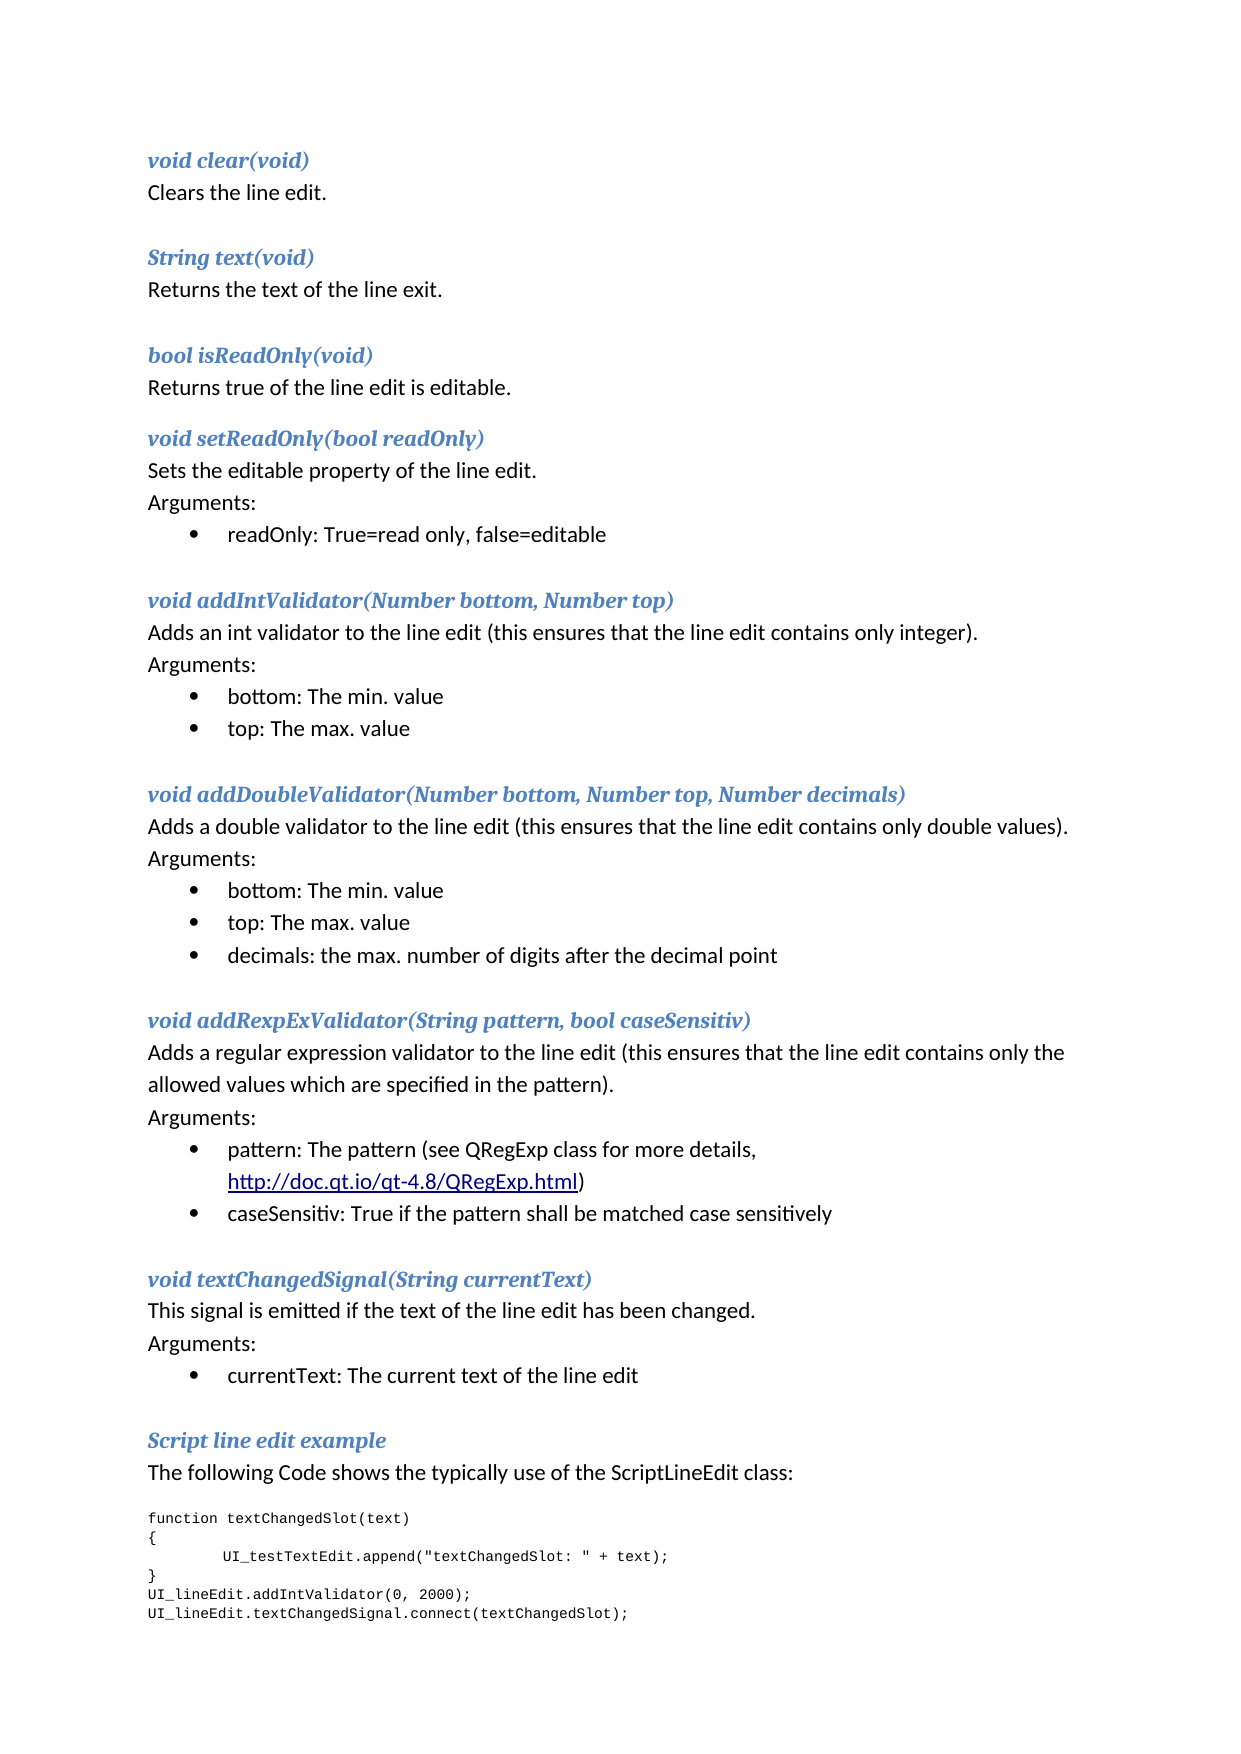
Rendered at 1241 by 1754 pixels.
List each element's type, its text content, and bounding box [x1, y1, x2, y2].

list readOnly: True=read only, false=editable [190, 520, 1093, 548]
text Arguments: [148, 1103, 1093, 1131]
list pattern: The pattern (see QRegExp class for more details, http://doc.qt.io/qt-4.8/QRegExp.html) [190, 1135, 1093, 1195]
subtitle void addRexpExValidator(String pattern, bool caseSensitiv) [148, 1008, 1093, 1034]
subtitle void setReadOnly(bool readOnly) [148, 426, 1093, 452]
text Clears the line edit. [148, 178, 1093, 206]
text This signal is emitted if the text of the line edit has been changed. [148, 1297, 1093, 1325]
text Adds a double validator to the line edit (this ensures that the line edit contains only double values). [148, 812, 1093, 840]
list top: The max. value [190, 714, 1093, 742]
text Arguments: [148, 844, 1093, 872]
subtitle void clear(void) [148, 148, 1093, 174]
subtitle void addDoubleValidator(Number bottom, Number top, Number decimals) [148, 782, 1093, 808]
text Arguments: [148, 650, 1093, 678]
subtitle void textChangedSignal(String currentText) [148, 1266, 1093, 1293]
list caseSensitiv: True if the pattern shall be matched case sensitively [190, 1199, 1093, 1227]
subtitle bool isReadOnly(void) [148, 343, 1093, 369]
text Adds a regular expression validator to the line edit (this ensures that the line edit contains only the allowed values which are specified in the pattern). [148, 1038, 1093, 1098]
text Arguments: [148, 488, 1093, 516]
text UI_testTextEdit.append("textChangedSlot: " + text); [148, 1549, 1093, 1566]
subtitle Script line edit example [148, 1428, 1093, 1455]
text Returns the text of the line exit. [148, 275, 1093, 303]
text } [148, 1568, 1093, 1585]
list bottom: The min. value [190, 876, 1093, 904]
text Sets the editable property of the line edit. [148, 456, 1093, 484]
text The following Code shows the typically use of the ScriptLineEdit class: [148, 1458, 1093, 1487]
list decimals: the max. number of digits after the decimal point [190, 941, 1093, 969]
text Adds an int validator to the line edit (this ensures that the line edit contains only integer). [148, 618, 1093, 646]
list bottom: The min. value [190, 682, 1093, 710]
list currentText: The current text of the line edit [190, 1361, 1093, 1389]
text UI_lineEdit.addIntValidator(0, 2000); [148, 1587, 1093, 1604]
text Arguments: [148, 1329, 1093, 1357]
text { [148, 1531, 1093, 1547]
text Returns true of the line edit is editable. [148, 373, 1093, 401]
list top: The max. value [190, 908, 1093, 937]
text UI_lineEdit.textChangedSignal.connect(textChangedSlot); [148, 1606, 1093, 1623]
text function textChangedSlot(text) [148, 1512, 1093, 1528]
subtitle String text(void) [148, 245, 1093, 271]
subtitle void addIntValidator(Number bottom, Number top) [148, 588, 1093, 614]
